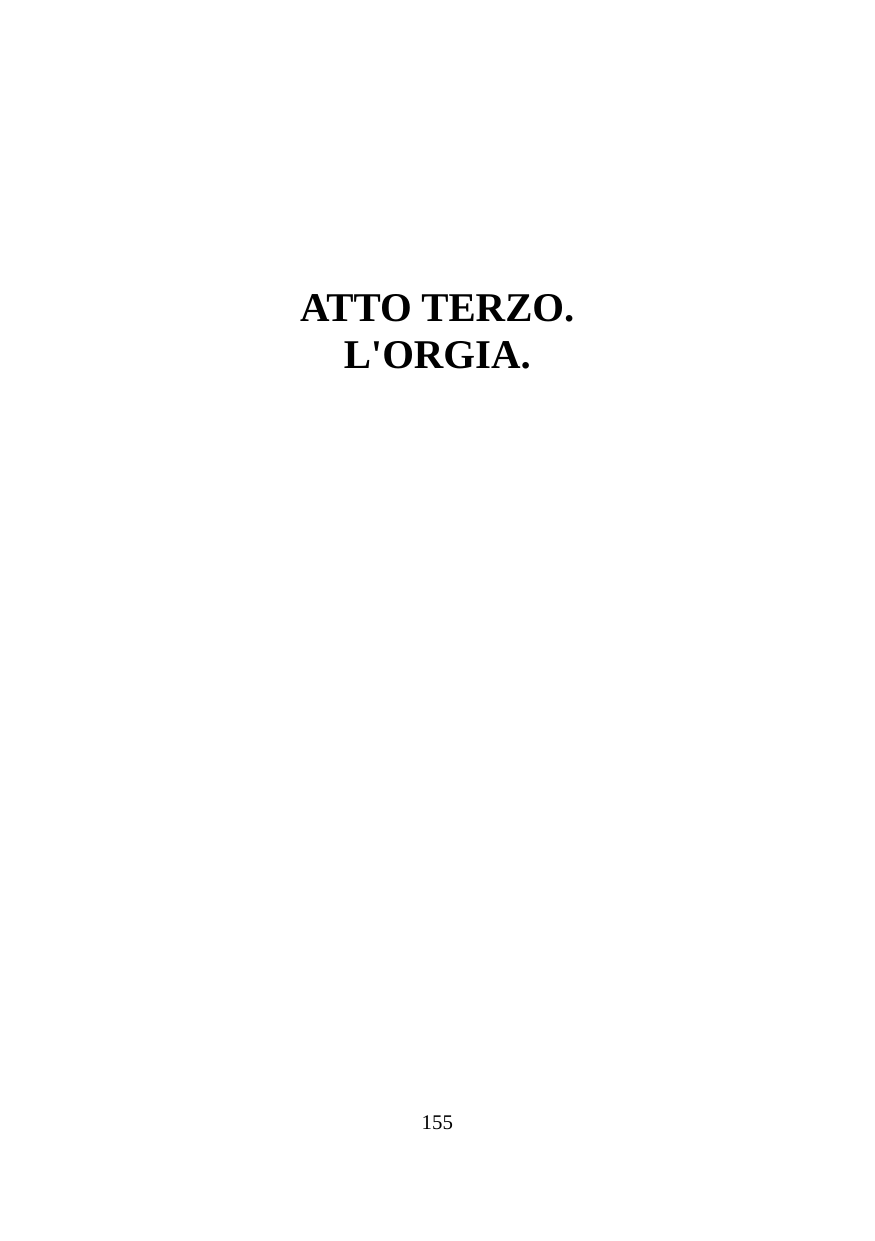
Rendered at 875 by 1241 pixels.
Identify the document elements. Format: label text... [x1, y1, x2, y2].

subtitle ATTO TERZO. L'ORGIA. [106, 283, 768, 377]
